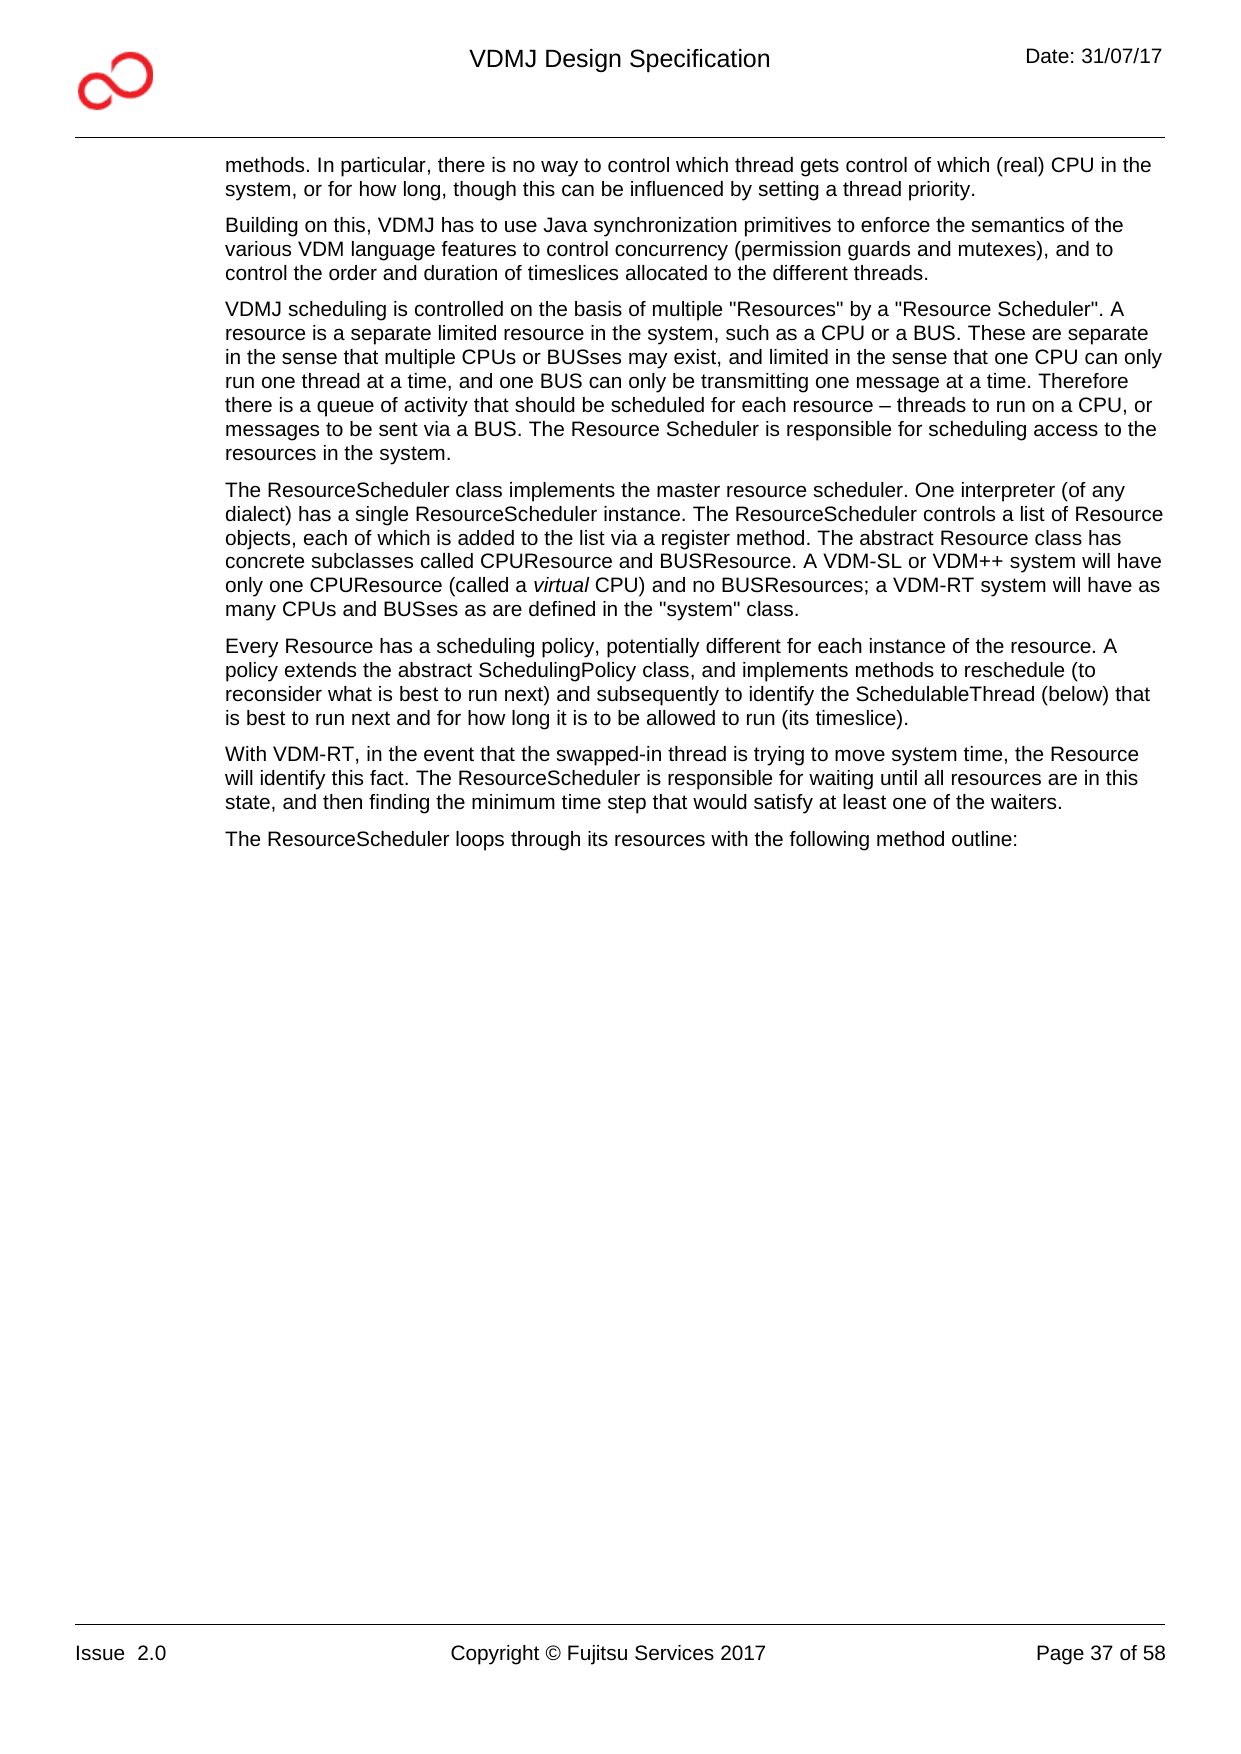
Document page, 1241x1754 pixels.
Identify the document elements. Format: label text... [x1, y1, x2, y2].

picture [78, 44, 153, 120]
text VDMJ scheduling is controlled on the basis of multiple "Resources" by a "Resource Scheduler". A resource is a separate limited resource in the system, such as a CPU or a BUS. These are separate in the sense that multiple CPUs or BUSses may exist, and limited in the sense that one CPU can only run one thread at a time, and one BUS can only be transmitting one message at a time. Therefore there is a queue of activity that should be scheduled for each resource – threads to run on a CPU, or messages to be sent via a BUS. The Resource Scheduler is responsible for scheduling access to the resources in the system. [225, 298, 1165, 465]
text The ResourceScheduler loops through its resources with the following method outline: [225, 827, 1165, 851]
text methods. In particular, there is no way to control which thread gets control of which (real) CPU in the system, or for how long, though this can be influenced by setting a thread priority. [225, 153, 1165, 201]
text With VDM-RT, in the event that the swapped-in thread is trying to move system time, the Resource will identify this fact. The ResourceScheduler is responsible for waiting until all resources are in this state, and then finding the minimum time step that would satisfy at least one of the waiters. [225, 742, 1165, 814]
text Every Resource has a scheduling policy, potentially different for each instance of the resource. A policy extends the abstract SchedulingPolicy class, and implements methods to reschedule (to reconsider what is best to run next) and subsequently to identify the SchedulableThread (below) that is best to run next and for how long it is to be allowed to run (its timeslice). [225, 634, 1165, 730]
text The ResourceScheduler class implements the master resource scheduler. One interpreter (of any dialect) has a single ResourceScheduler instance. The ResourceScheduler controls a list of Resource objects, each of which is added to the list via a register method. The abstract Resource class has concrete subclasses called CPUResource and BUSResource. A VDM-SL or VDM++ system will have only one CPUResource (called a virtual CPU) and no BUSResources; a VDM-RT system will have as many CPUs and BUSses as are defined in the "system" class. [225, 478, 1165, 622]
text Building on this, VDMJ has to use Java synchronization primitives to enforce the semantics of the various VDM language features to control concurrency (permission guards and mutexes), and to control the order and duration of timeslices allocated to the different threads. [225, 213, 1165, 285]
